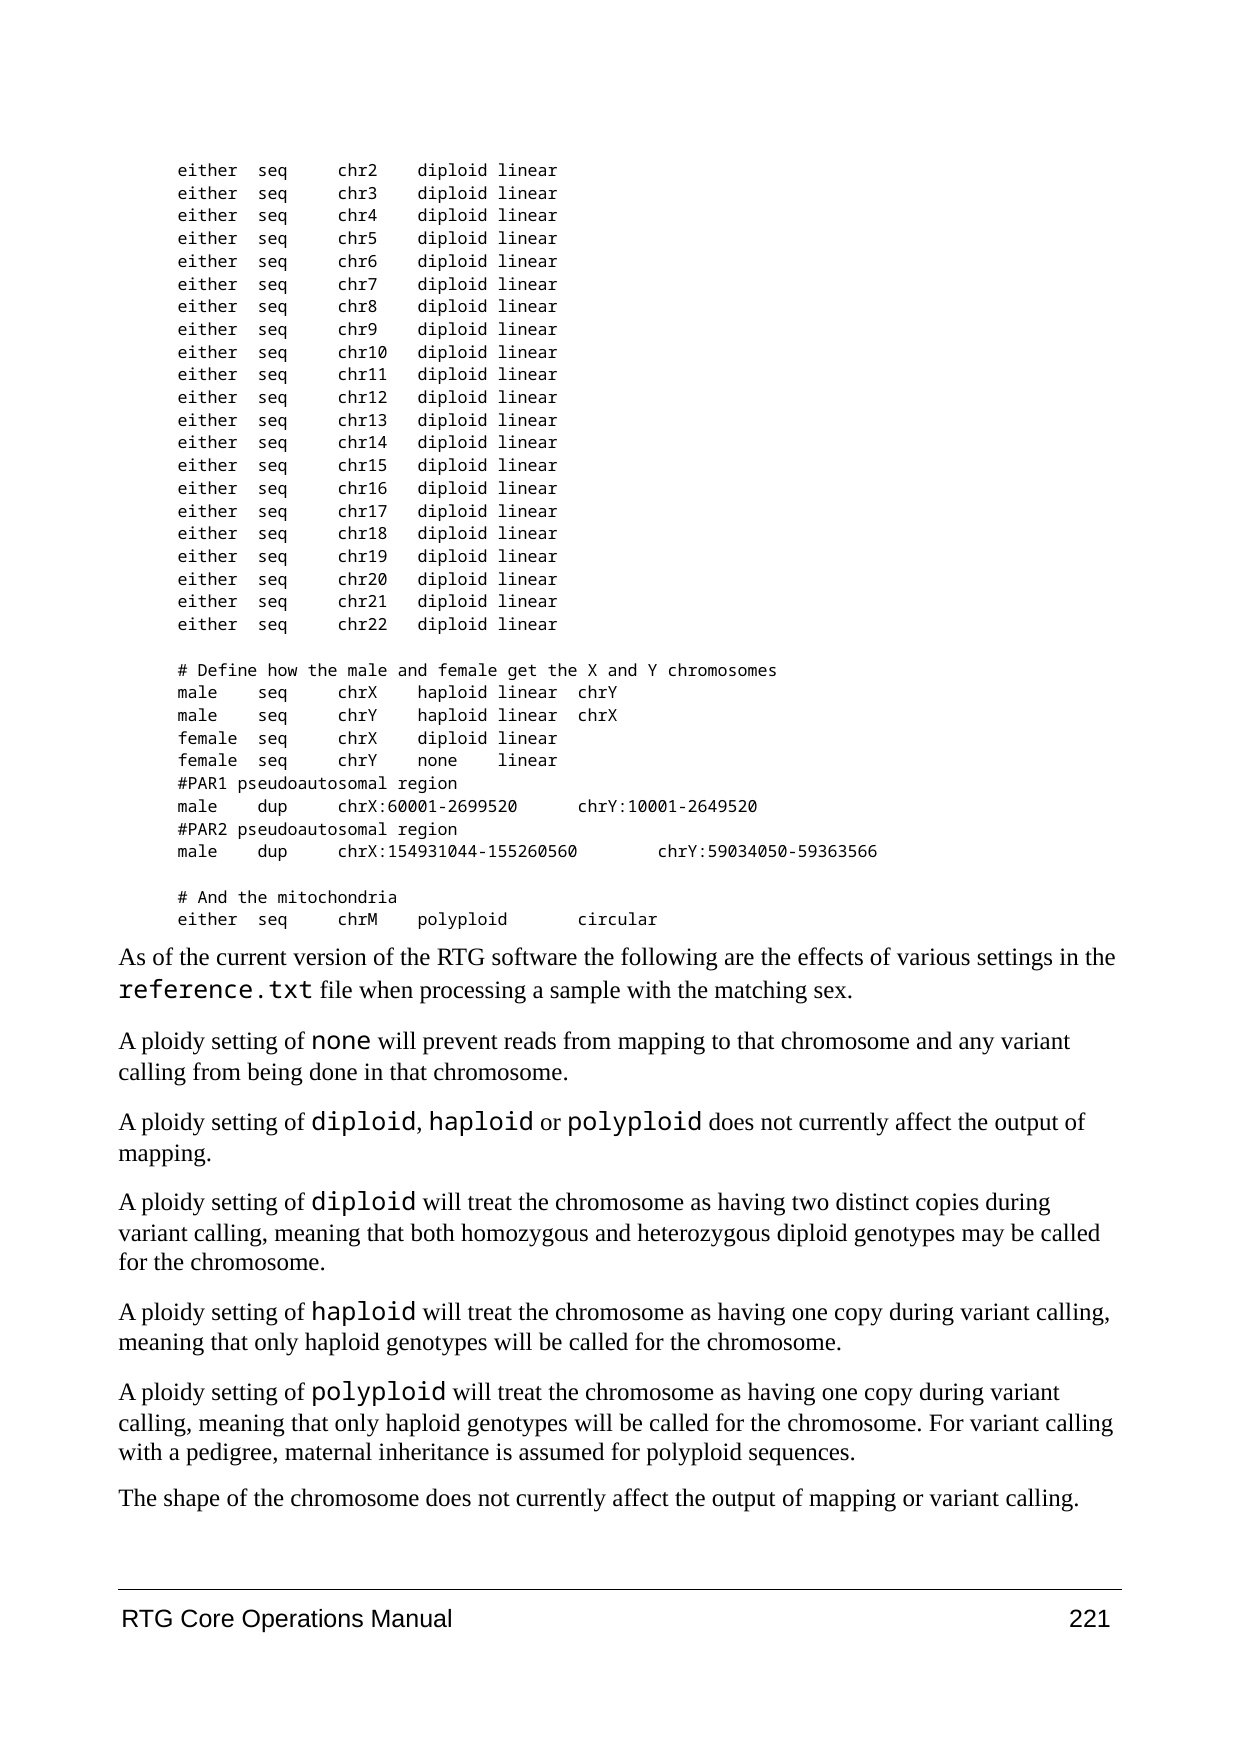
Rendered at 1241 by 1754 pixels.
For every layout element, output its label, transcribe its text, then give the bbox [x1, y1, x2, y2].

text As of the current version of the RTG software the following are the effects of various settings in the reference.txt file when processing a sample with the matching sex. [118, 942, 1122, 1005]
text #PAR1 pseudoautosomal region [177, 772, 1122, 794]
text either seq chr22 diploid linear [177, 613, 1122, 636]
text A ploidy setting of haploid will treat the chromosome as having one copy during variant calling, meaning that only haploid genotypes will be called for the chromosome. [118, 1293, 1122, 1356]
text either seq chr18 diploid linear [177, 522, 1122, 545]
text either seq chr12 diploid linear [177, 386, 1122, 408]
text either seq chr14 diploid linear [177, 431, 1122, 454]
text male seq chrX haploid linear chrY [177, 681, 1122, 704]
text either seq chr19 diploid linear [177, 545, 1122, 567]
text either seq chr9 diploid linear [177, 318, 1122, 340]
text either seq chr11 diploid linear [177, 363, 1122, 386]
text # Define how the male and female get the X and Y chromosomes [177, 658, 1122, 681]
text female seq chrX diploid linear [177, 726, 1122, 749]
text either seq chr17 diploid linear [177, 499, 1122, 522]
text either seq chr2 diploid linear [177, 159, 1122, 181]
text either seq chr5 diploid linear [177, 227, 1122, 249]
text either seq chr21 diploid linear [177, 590, 1122, 613]
text either seq chr15 diploid linear [177, 454, 1122, 477]
text either seq chr8 diploid linear [177, 295, 1122, 318]
text A ploidy setting of diploid, haploid or polyploid does not currently affect the output of mapping. [118, 1103, 1122, 1166]
text either seq chr4 diploid linear [177, 204, 1122, 227]
text A ploidy setting of none will prevent reads from mapping to that chromosome and any variant calling from being done in that chromosome. [118, 1023, 1122, 1086]
text A ploidy setting of diploid will treat the chromosome as having two distinct copies during variant calling, meaning that both homozygous and heterozygous diploid genotypes may be called for the chromosome. [118, 1184, 1122, 1276]
text male dup chrX:154931044-155260560 chrY:59034050-59363566 [177, 840, 1122, 863]
text #PAR2 pseudoautosomal region [177, 817, 1122, 840]
text either seq chrM polyploid circular [177, 908, 1122, 931]
text either seq chr3 diploid linear [177, 181, 1122, 204]
text The shape of the chromosome does not currently affect the output of mapping or variant calling. [118, 1483, 1122, 1512]
text female seq chrY none linear [177, 749, 1122, 772]
text A ploidy setting of polyploid will treat the chromosome as having one copy during variant calling, meaning that only haploid genotypes will be called for the chromosome. For variant calling with a pedigree, maternal inheritance is assumed for polyploid sequences. [118, 1374, 1122, 1465]
text either seq chr13 diploid linear [177, 408, 1122, 431]
text either seq chr6 diploid linear [177, 249, 1122, 272]
text male seq chrY haploid linear chrX [177, 704, 1122, 726]
text either seq chr7 diploid linear [177, 272, 1122, 295]
text either seq chr20 diploid linear [177, 567, 1122, 590]
text male dup chrX:60001-2699520 chrY:10001-2649520 [177, 794, 1122, 817]
text either seq chr10 diploid linear [177, 340, 1122, 363]
text # And the mitochondria [177, 885, 1122, 908]
text either seq chr16 diploid linear [177, 477, 1122, 499]
